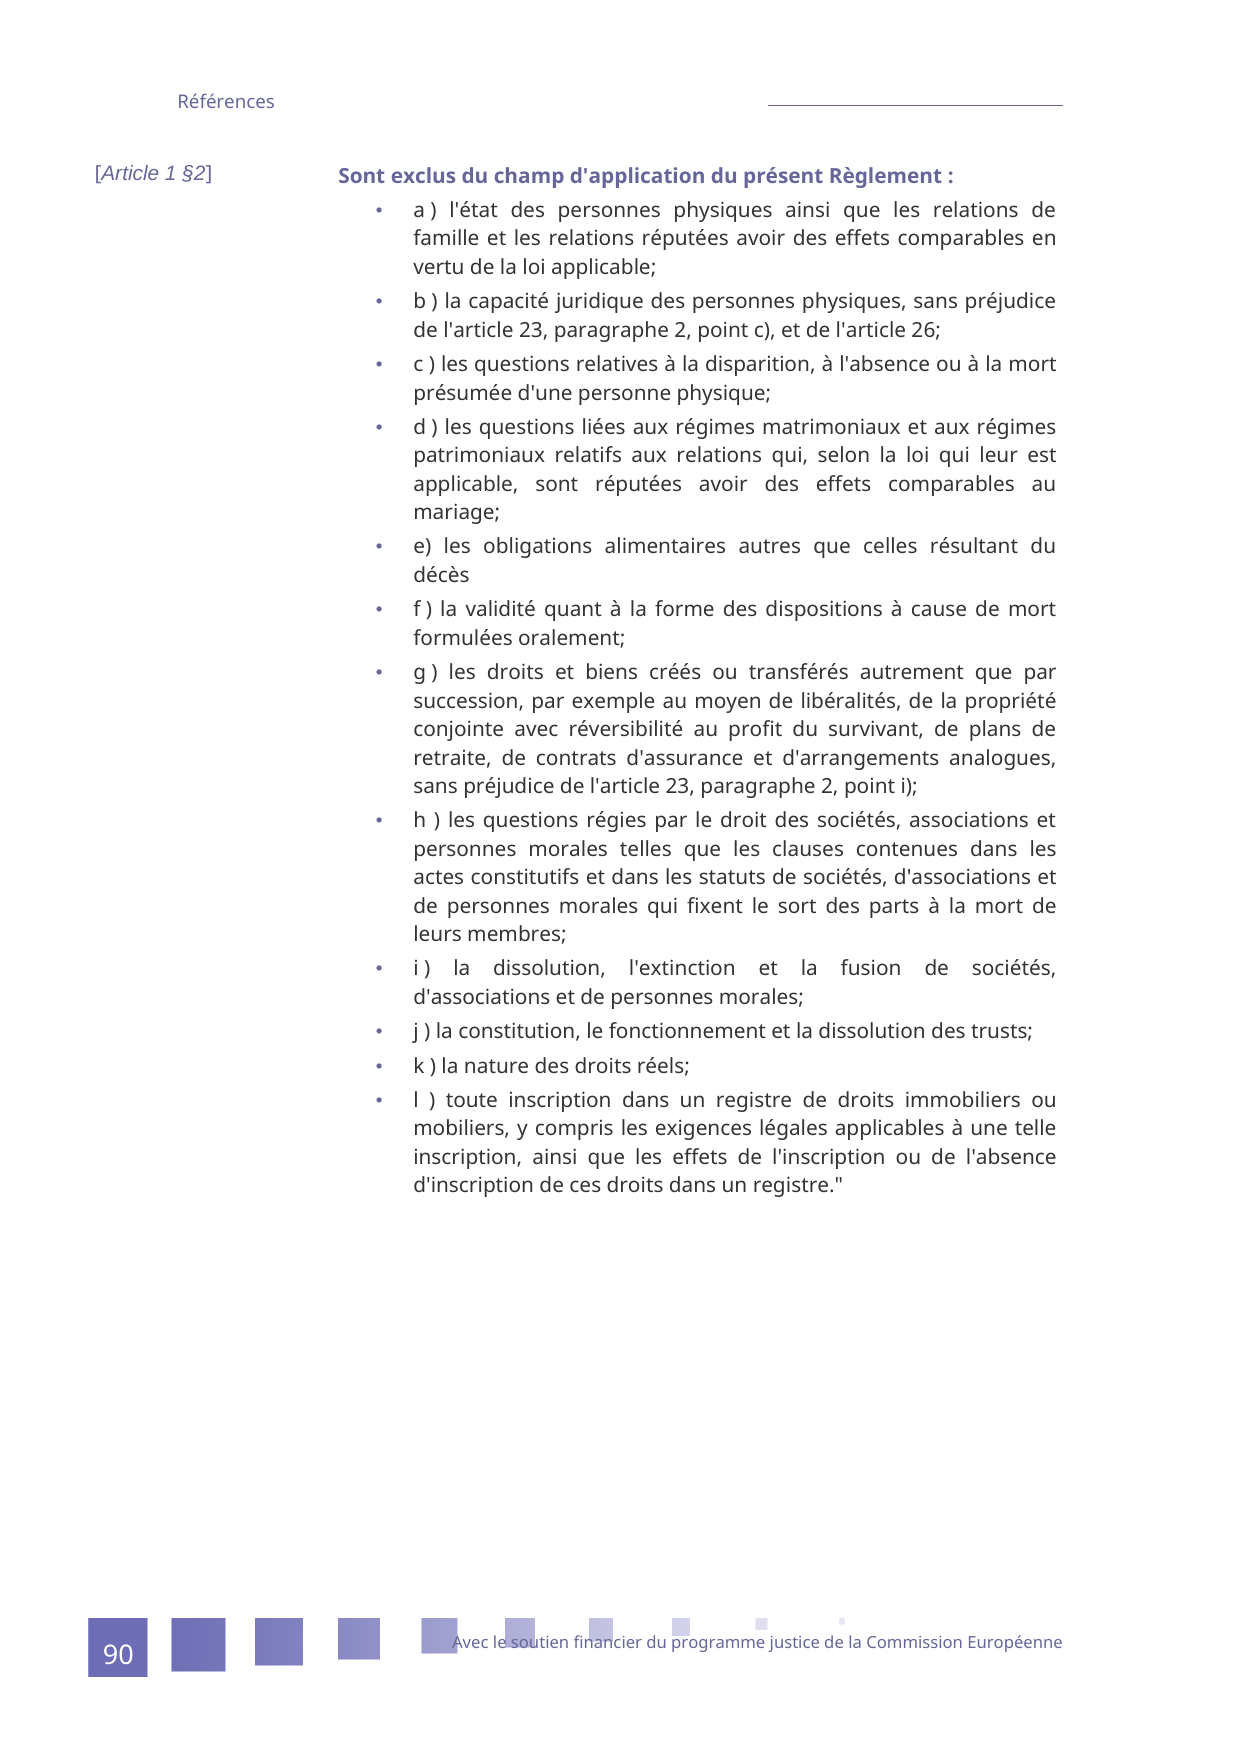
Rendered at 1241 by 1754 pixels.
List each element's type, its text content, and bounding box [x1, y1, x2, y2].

table_header [Article 1 §2] [90, 148, 332, 1207]
table_header Sont exclus du champ d'application du présent Règlement : a ) l'état des personnes physiques ainsi que les relations de famille et les relations réputées avoir des effets comparables en vertu de la loi applicable; b ) la capacité juridique des personnes physiques, sans préjudice de l'article 23, paragraphe 2, point c), et de l'article 26; c ) les questions relatives à la disparition, à l'absence ou à la mort présumée d'une personne physique; d ) les questions liées aux régimes matrimoniaux et aux régimes patrimoniaux relatifs aux relations qui, selon la loi qui leur est applicable, sont réputées avoir des effets comparables au mariage; e) les obligations alimentaires autres que celles résultant du décès f ) la validité quant à la forme des dispositions à cause de mort formulées oralement; g ) les droits et biens créés ou transférés autrement que par succession, par exemple au moyen de libéralités, de la propriété conjointe avec réversibilité au profit du survivant, de plans de retraite, de contrats d'assurance et d'arrangements analogues, sans préjudice de l'article 23, paragraphe 2, point i); h ) les questions régies par le droit des sociétés, associations et personnes morales telles que les clauses contenues dans les actes constitutifs et dans les statuts de sociétés, d'associations et de personnes morales qui fixent le sort des parts à la mort de leurs membres; i ) la dissolution, l'extinction et la fusion de sociétés, d'associations et de personnes morales; j ) la constitution, le fonctionnement et la dissolution des trusts; k ) la nature des droits réels; l ) toute inscription dans un registre de droits immobiliers ou mobiliers, y compris les exigences légales applicables à une telle inscription, ainsi que les effets de l'inscription ou de l'absence d'inscription de ces droits dans un registre." [333, 148, 1063, 1207]
picture [88, 1618, 889, 1678]
